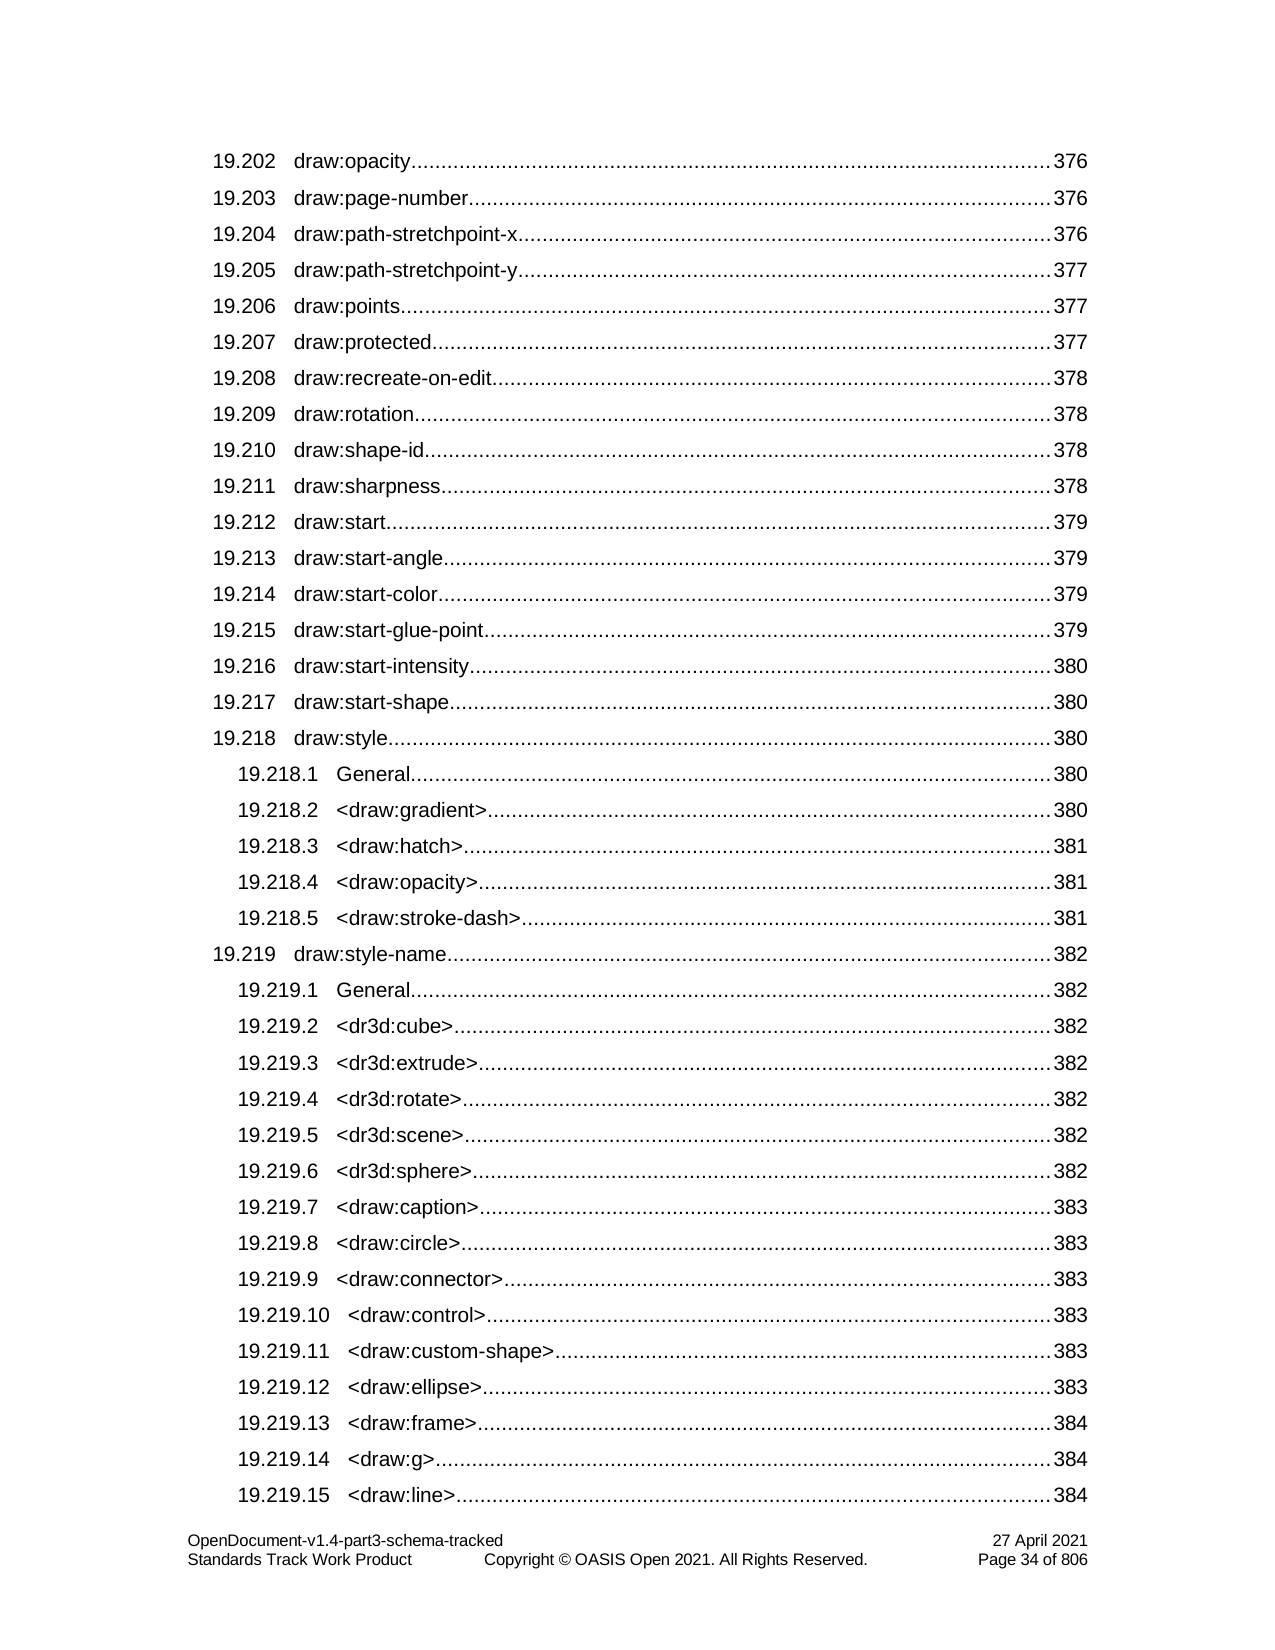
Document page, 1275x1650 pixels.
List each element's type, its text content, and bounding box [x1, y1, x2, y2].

text 19.219.5 <dr3d:scene> 382 [237, 1123, 1088, 1147]
text 19.219.15 <draw:line> 384 [237, 1483, 1088, 1507]
text 19.212 draw:start 379 [212, 510, 1088, 534]
text 19.219.10 <draw:control> 383 [237, 1303, 1088, 1327]
text 19.219.14 <draw:g> 384 [237, 1447, 1088, 1471]
text 19.219.11 <draw:custom-shape> 383 [237, 1339, 1088, 1363]
text 19.216 draw:start-intensity 380 [212, 654, 1088, 678]
text 19.219.6 <dr3d:sphere> 382 [237, 1159, 1088, 1183]
text 19.219.1 General 382 [237, 979, 1088, 1002]
text 19.218.3 <draw:hatch> 381 [237, 835, 1088, 858]
text 19.209 draw:rotation 378 [212, 402, 1088, 426]
text 19.219.13 <draw:frame> 384 [237, 1411, 1088, 1435]
text 19.218 draw:style 380 [212, 727, 1088, 750]
text 19.204 draw:path-stretchpoint-x 376 [212, 222, 1088, 246]
text 19.213 draw:start-angle 379 [212, 546, 1088, 570]
text 19.219.8 <draw:circle> 383 [237, 1231, 1088, 1255]
text 19.215 draw:start-glue-point 379 [212, 618, 1088, 642]
text 19.219.4 <dr3d:rotate> 382 [237, 1087, 1088, 1111]
text 19.207 draw:protected 377 [212, 330, 1088, 354]
text 19.205 draw:path-stretchpoint-y 377 [212, 258, 1088, 282]
text 19.214 draw:start-color 379 [212, 582, 1088, 606]
text 19.217 draw:start-shape 380 [212, 691, 1088, 714]
text 19.206 draw:points 377 [212, 294, 1088, 318]
text 19.203 draw:page-number 376 [212, 186, 1088, 209]
text 19.202 draw:opacity 376 [212, 150, 1088, 173]
text 19.218.4 <draw:opacity> 381 [237, 871, 1088, 894]
text 19.218.1 General 380 [237, 763, 1088, 786]
text 19.219 draw:style-name 382 [212, 943, 1088, 966]
text 19.218.2 <draw:gradient> 380 [237, 799, 1088, 822]
text 19.219.3 <dr3d:extrude> 382 [237, 1051, 1088, 1074]
text 19.208 draw:recreate-on-edit 378 [212, 366, 1088, 390]
text 19.210 draw:shape-id 378 [212, 438, 1088, 462]
text 19.219.2 <dr3d:cube> 382 [237, 1015, 1088, 1038]
text 19.219.12 <draw:ellipse> 383 [237, 1375, 1088, 1399]
text 19.211 draw:sharpness 378 [212, 474, 1088, 498]
text 19.218.5 <draw:stroke-dash> 381 [237, 907, 1088, 930]
text 19.219.9 <draw:connector> 383 [237, 1267, 1088, 1291]
text 19.219.7 <draw:caption> 383 [237, 1195, 1088, 1219]
